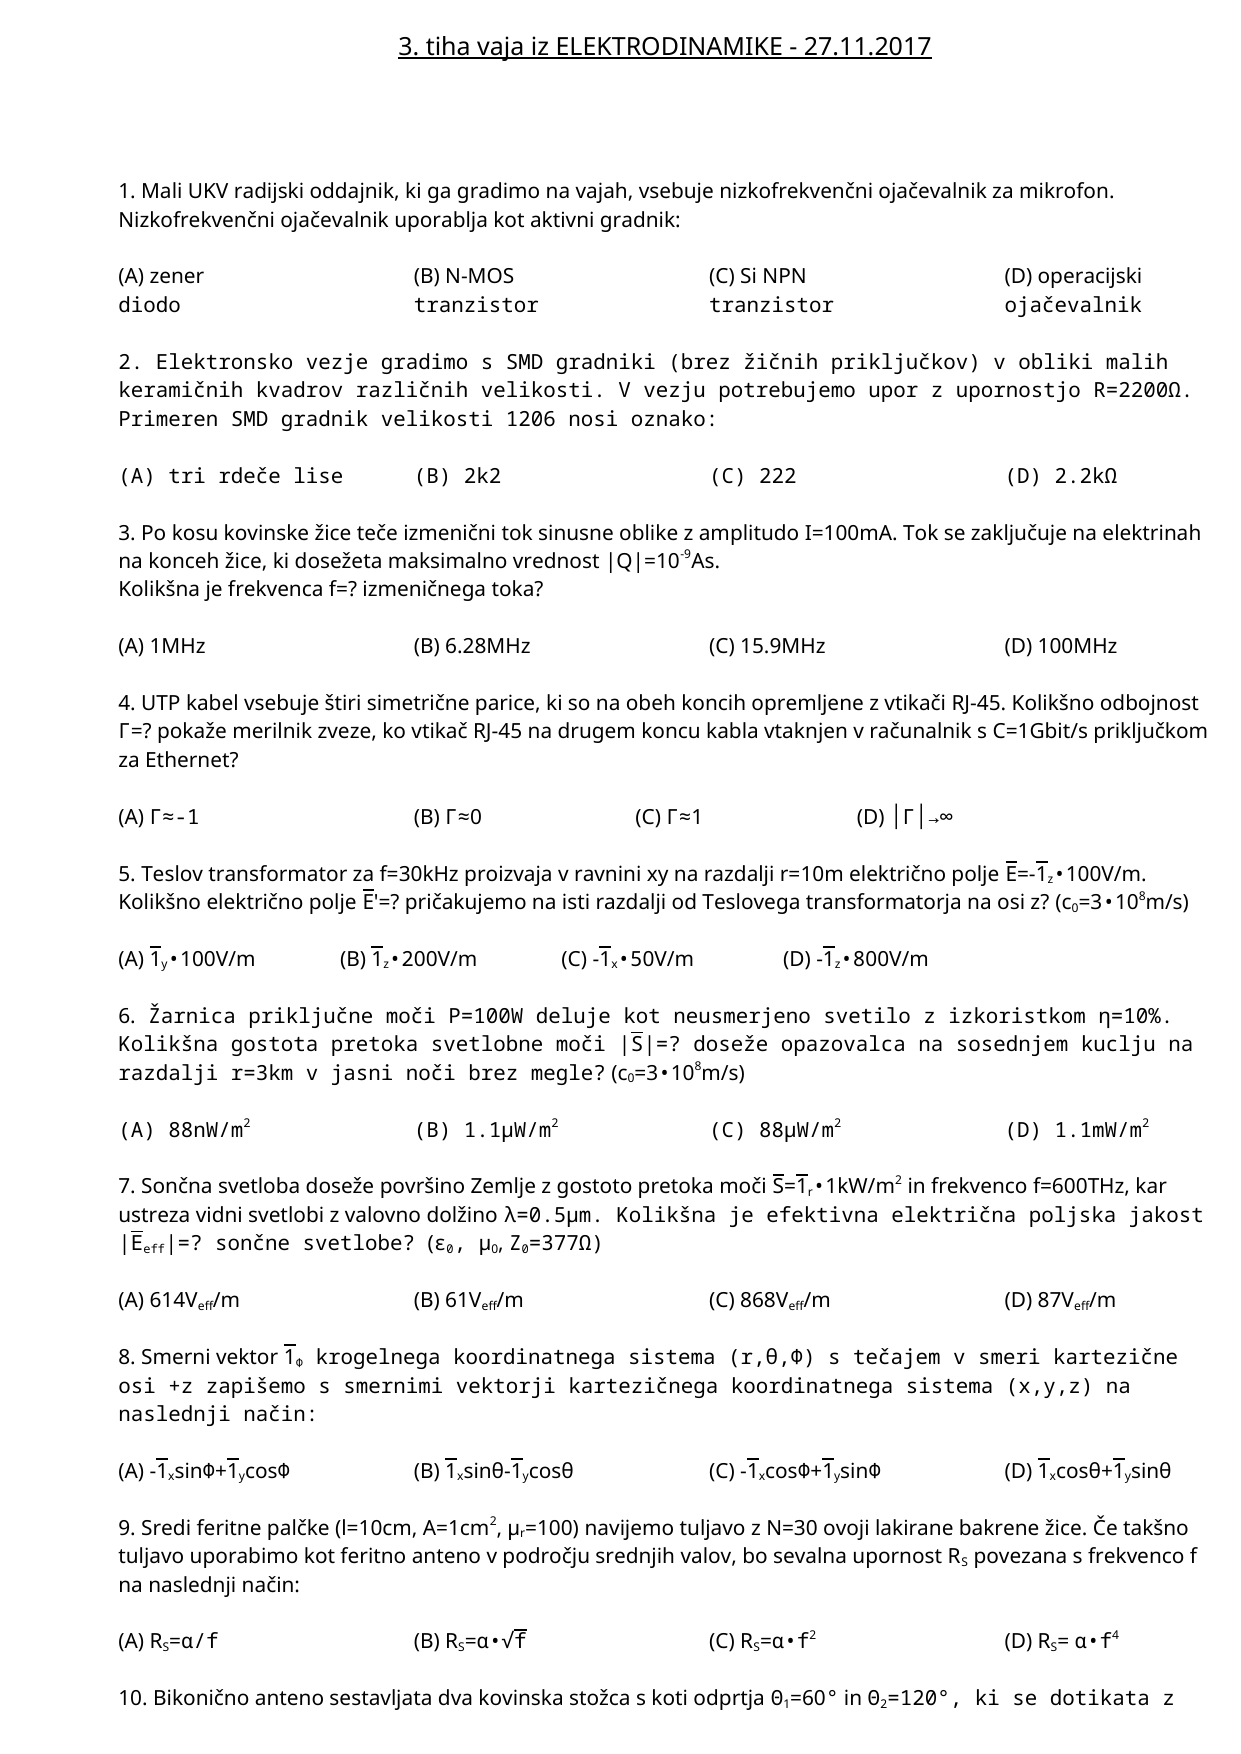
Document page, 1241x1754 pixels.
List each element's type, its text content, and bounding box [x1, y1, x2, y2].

text diodo tranzistor tranzistor ojačevalnik [118, 290, 1212, 318]
text 2. Elektronsko vezje gradimo s SMD gradniki (brez žičnih priključkov) v obliki malih keramičnih kvadrov različnih velikosti. V vezju potrebujemo upor z upornostjo R=2200Ω. Primeren SMD gradnik velikosti 1206 nosi oznako: [118, 347, 1212, 432]
text Kolikšna je frekvenca f=? izmeničnega toka? [118, 574, 1212, 603]
text (A) -1xsinΦ+1ycosΦ (B) 1xsinθ-1ycosθ (C) -1xcosΦ+1ysinΦ (D) 1xcosθ+1ysinθ [118, 1456, 1212, 1484]
text 3. tiha vaja iz ELEKTRODINAMIKE - 27.11.2017 [118, 28, 1212, 63]
text (A) RS=α/f (B) RS=α•√f (C) RS=α•f2 (D) RS= α•f4 [118, 1627, 1212, 1655]
text 3. Po kosu kovinske žice teče izmenični tok sinusne oblike z amplitudo I=100mA. Tok se zaključuje na elektrinah na konceh žice, ki dosežeta maksimalno vrednost |Q|=10-9As. [118, 518, 1212, 574]
text (A) 614Veff/m (B) 61Veff/m (C) 868Veff/m (D) 87Veff/m [118, 1285, 1212, 1314]
text (A) 88nW/m2 (B) 1.1μW/m2 (C) 88μW/m2 (D) 1.1mW/m2 [118, 1115, 1212, 1143]
text (A) tri rdeče lise (B) 2k2 (C) 222 (D) 2.2kΩ [118, 461, 1212, 489]
text (A) 1y•100V/m (B) 1z•200V/m (C) -1x•50V/m (D) -1z•800V/m [118, 944, 1212, 973]
text (A) zener (B) N-MOS (C) Si NPN (D) operacijski [118, 262, 1212, 290]
text 5. Teslov transformator za f=30kHz proizvaja v ravnini xy na razdalji r=10m električno polje E=-1z•100V/m. Kolikšno električno polje E'=? pričakujemo na isti razdalji od Teslovega transformatorja na osi z? (c0=3•108m/s) [118, 859, 1212, 916]
text 6. Žarnica priključne moči P=100W deluje kot neusmerjeno svetilo z izkoristkom η=10%. Kolikšna gostota pretoka svetlobne moči |S|=? doseže opazovalca na sosednjem kuclju na razdalji r=3km v jasni noči brez megle? (c0=3•108m/s) [118, 1001, 1212, 1086]
text 7. Sončna svetloba doseže površino Zemlje z gostoto pretoka moči S=1r•1kW/m2 in frekvenco f=600THz, kar ustreza vidni svetlobi z valovno dolžino λ=0.5μm. Kolikšna je efektivna električna poljska jakost |Eeff|=? sončne svetlobe? (ε0, μ0, Z0=377Ω) [118, 1172, 1212, 1257]
text 1. Mali UKV radijski oddajnik, ki ga gradimo na vajah, vsebuje nizkofrekvenčni ojačevalnik za mikrofon. Nizkofrekvenčni ojačevalnik uporablja kot aktivni gradnik: [118, 176, 1212, 233]
text 10. Bikonično anteno sestavljata dva kovinska stožca s koti odprtja Θ1=60° in Θ2=120°, ki se dotikata z [118, 1683, 1212, 1712]
text 4. UTP kabel vsebuje štiri simetrične parice, ki so na obeh koncih opremljene z vtikači RJ-45. Kolikšno odbojnost Γ=? pokaže merilnik zveze, ko vtikač RJ-45 na drugem koncu kabla vtaknjen v računalnik s C=1Gbit/s priključkom za Ethernet? [118, 688, 1212, 773]
text 8. Smerni vektor 1Φ krogelnega koordinatnega sistema (r,θ,Φ) s tečajem v smeri kartezične osi +z zapišemo s smernimi vektorji kartezičnega koordinatnega sistema (x,y,z) na naslednji način: [118, 1342, 1212, 1428]
text (A) 1MHz (B) 6.28MHz (C) 15.9MHz (D) 100MHz [118, 631, 1212, 660]
text 9. Sredi feritne palčke (l=10cm, A=1cm2, μr=100) navijemo tuljavo z N=30 ovoji lakirane bakrene žice. Če takšno tuljavo uporabimo kot feritno anteno v področju srednjih valov, bo sevalna upornost RS povezana s frekvenco f na naslednji način: [118, 1513, 1212, 1598]
text (A) Γ≈-1 (B) Γ≈0 (C) Γ≈1 (D) │Γ│→∞ [118, 802, 1212, 830]
